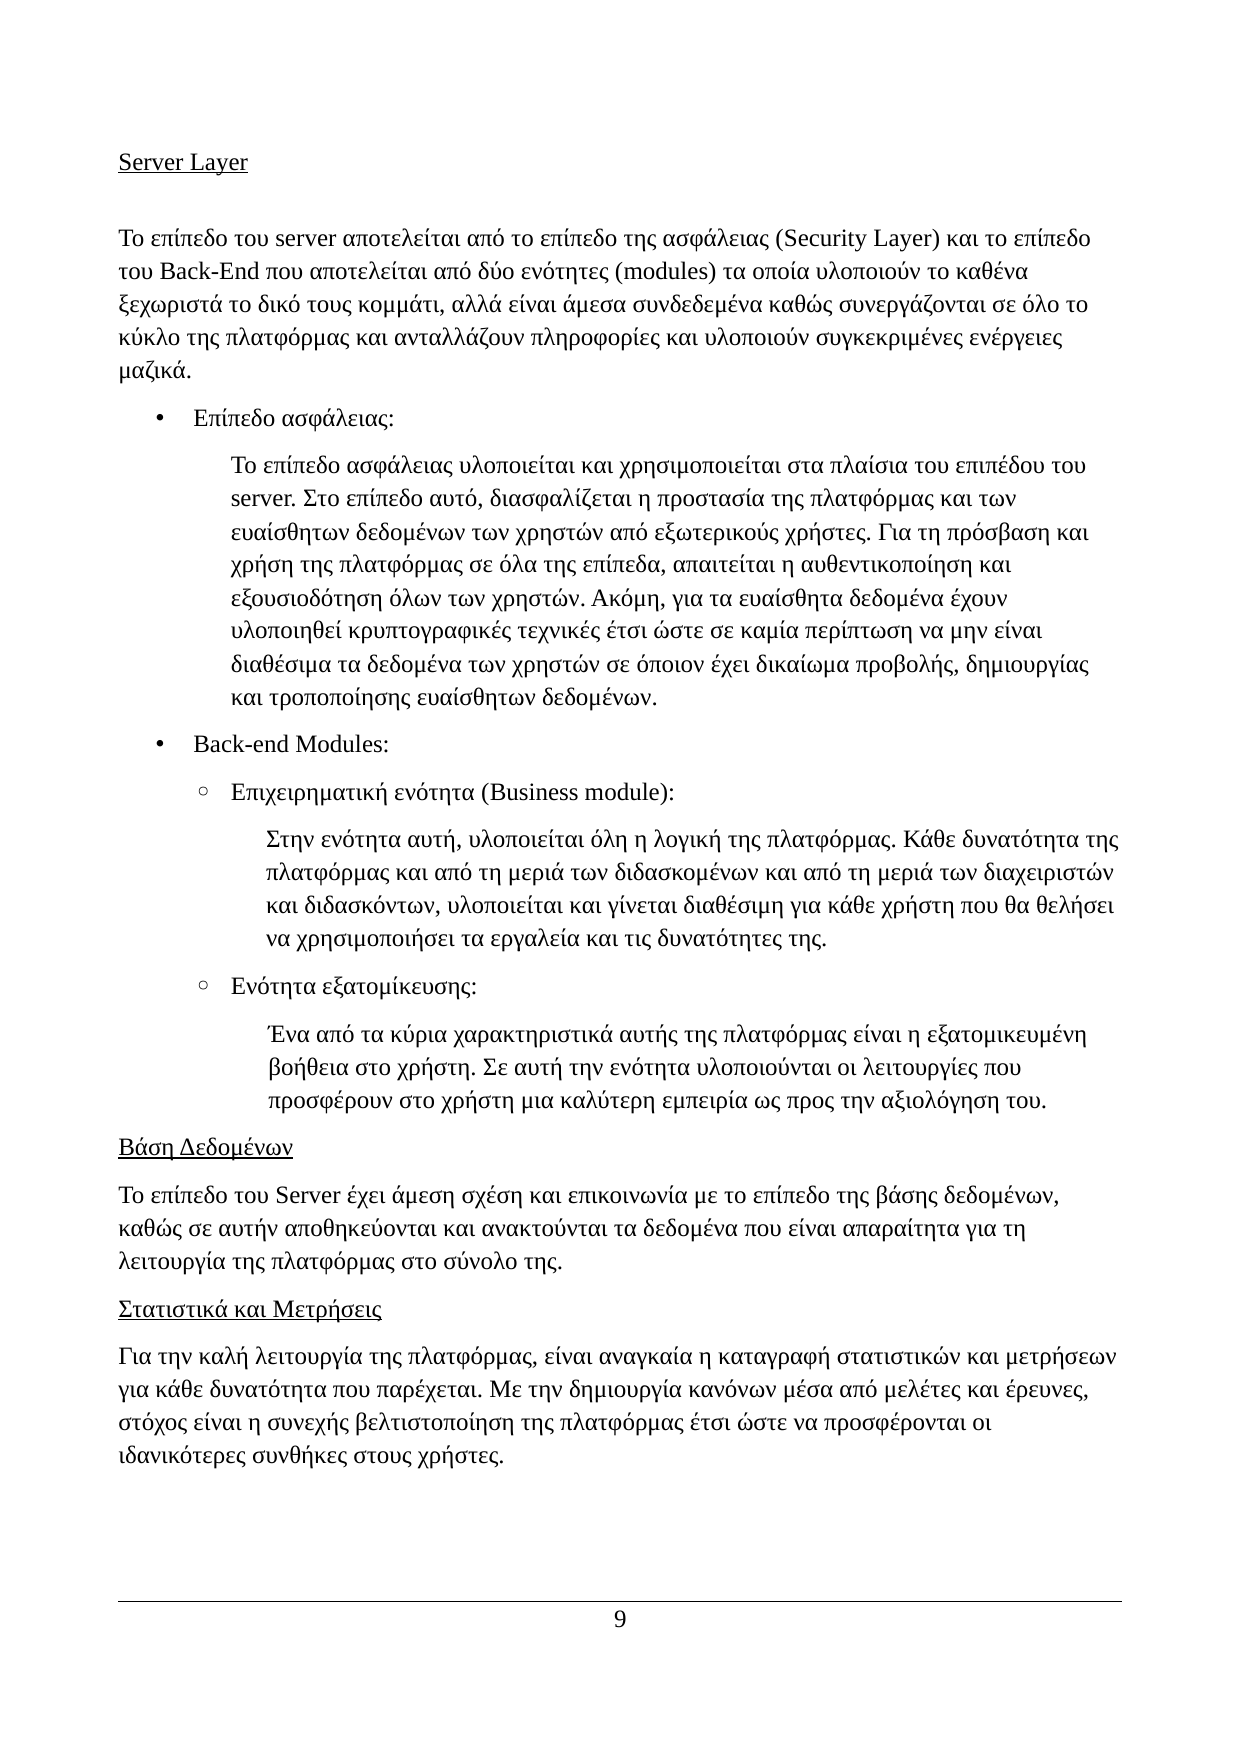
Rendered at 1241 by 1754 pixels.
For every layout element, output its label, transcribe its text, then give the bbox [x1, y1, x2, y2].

subtitle Βάση Δεδομένων [118, 1132, 1122, 1161]
subtitle Ενότητα εξατομίκευσης: [193, 971, 1122, 1000]
subtitle Το επίπεδο του server αποτελείται από το επίπεδο της ασφάλειας (Security Layer) και το επίπεδο του Back-End που αποτελείται από δύο ενότητες (modules) τα οποία υλοποιούν το καθένα ξεχωριστά το δικό τους κομμάτι, αλλά είναι άμεσα συνδεδεμένα καθώς συνεργάζονται σε όλο το κύκλο της πλατφόρμας και ανταλλάζουν πληροφορίες και υλοποιούν συγκεκριμένες ενέργειες μαζικά. [118, 223, 1122, 384]
subtitle Ένα από τα κύρια χαρακτηριστικά αυτής της πλατφόρμας είναι η εξατομικευμένη βοήθεια στο χρήστη. Σε αυτή την ενότητα υλοποιούνται οι λειτουργίες που προσφέρουν στο χρήστη μια καλύτερη εμπειρία ως προς την αξιολόγηση του. [231, 1019, 1122, 1113]
subtitle Το επίπεδο του Server έχει άμεση σχέση και επικοινωνία με το επίπεδο της βάσης δεδομένων, καθώς σε αυτήν αποθηκεύονται και ανακτούνται τα δεδομένα που είναι απαραίτητα για τη λειτουργία της πλατφόρμας στο σύνολο της. [118, 1180, 1122, 1275]
subtitle Επιχειρηματική ενότητα (Business module): [193, 777, 1122, 806]
subtitle Στατιστικά και Μετρήσεις [118, 1294, 1122, 1322]
subtitle Για την καλή λειτουργία της πλατφόρμας, είναι αναγκαία η καταγραφή στατιστικών και μετρήσεων για κάθε δυνατότητα που παρέχεται. Με την δημιουργία κανόνων μέσα από μελέτες και έρευνες, στόχος είναι η συνεχής βελτιστοποίηση της πλατφόρμας έτσι ώστε να προσφέρονται οι ιδανικότερες συνθήκες στους χρήστες. [118, 1341, 1122, 1469]
subtitle Στην ενότητα αυτή, υλοποιείται όλη η λογική της πλατφόρμας. Κάθε δυνατότητα της πλατφόρμας και από τη μεριά των διδασκομένων και από τη μεριά των διαχειριστών και διδασκόντων, υλοποιείται και γίνεται διαθέσιμη για κάθε χρήστη που θα θελήσει να χρησιμοποιήσει τα εργαλεία και τις δυνατότητες της. [118, 824, 1122, 952]
subtitle Back-end Modules: [156, 729, 1122, 758]
subtitle Το επίπεδο ασφάλειας υλοποιείται και χρησιμοποιείται στα πλαίσια του επιπέδου του server. Στο επίπεδο αυτό, διασφαλίζεται η προστασία της πλατφόρμας και των ευαίσθητων δεδομένων των χρηστών από εξωτερικούς χρήστες. Για τη πρόσβαση και χρήση της πλατφόρμας σε όλα της επίπεδα, απαιτείται η αυθεντικοποίηση και εξουσιοδότηση όλων των χρηστών. Ακόμη, για τα ευαίσθητα δεδομένα έχουν υλοποιηθεί κρυπτογραφικές τεχνικές έτσι ώστε σε καμία περίπτωση να μην είναι διαθέσιμα τα δεδομένα των χρηστών σε όποιον έχει δικαίωμα προβολής, δημιουργίας και τροποποίησης ευαίσθητων δεδομένων. [193, 451, 1122, 710]
subtitle Επίπεδο ασφάλειας: [156, 403, 1122, 432]
subtitle Server Layer [118, 147, 1122, 176]
